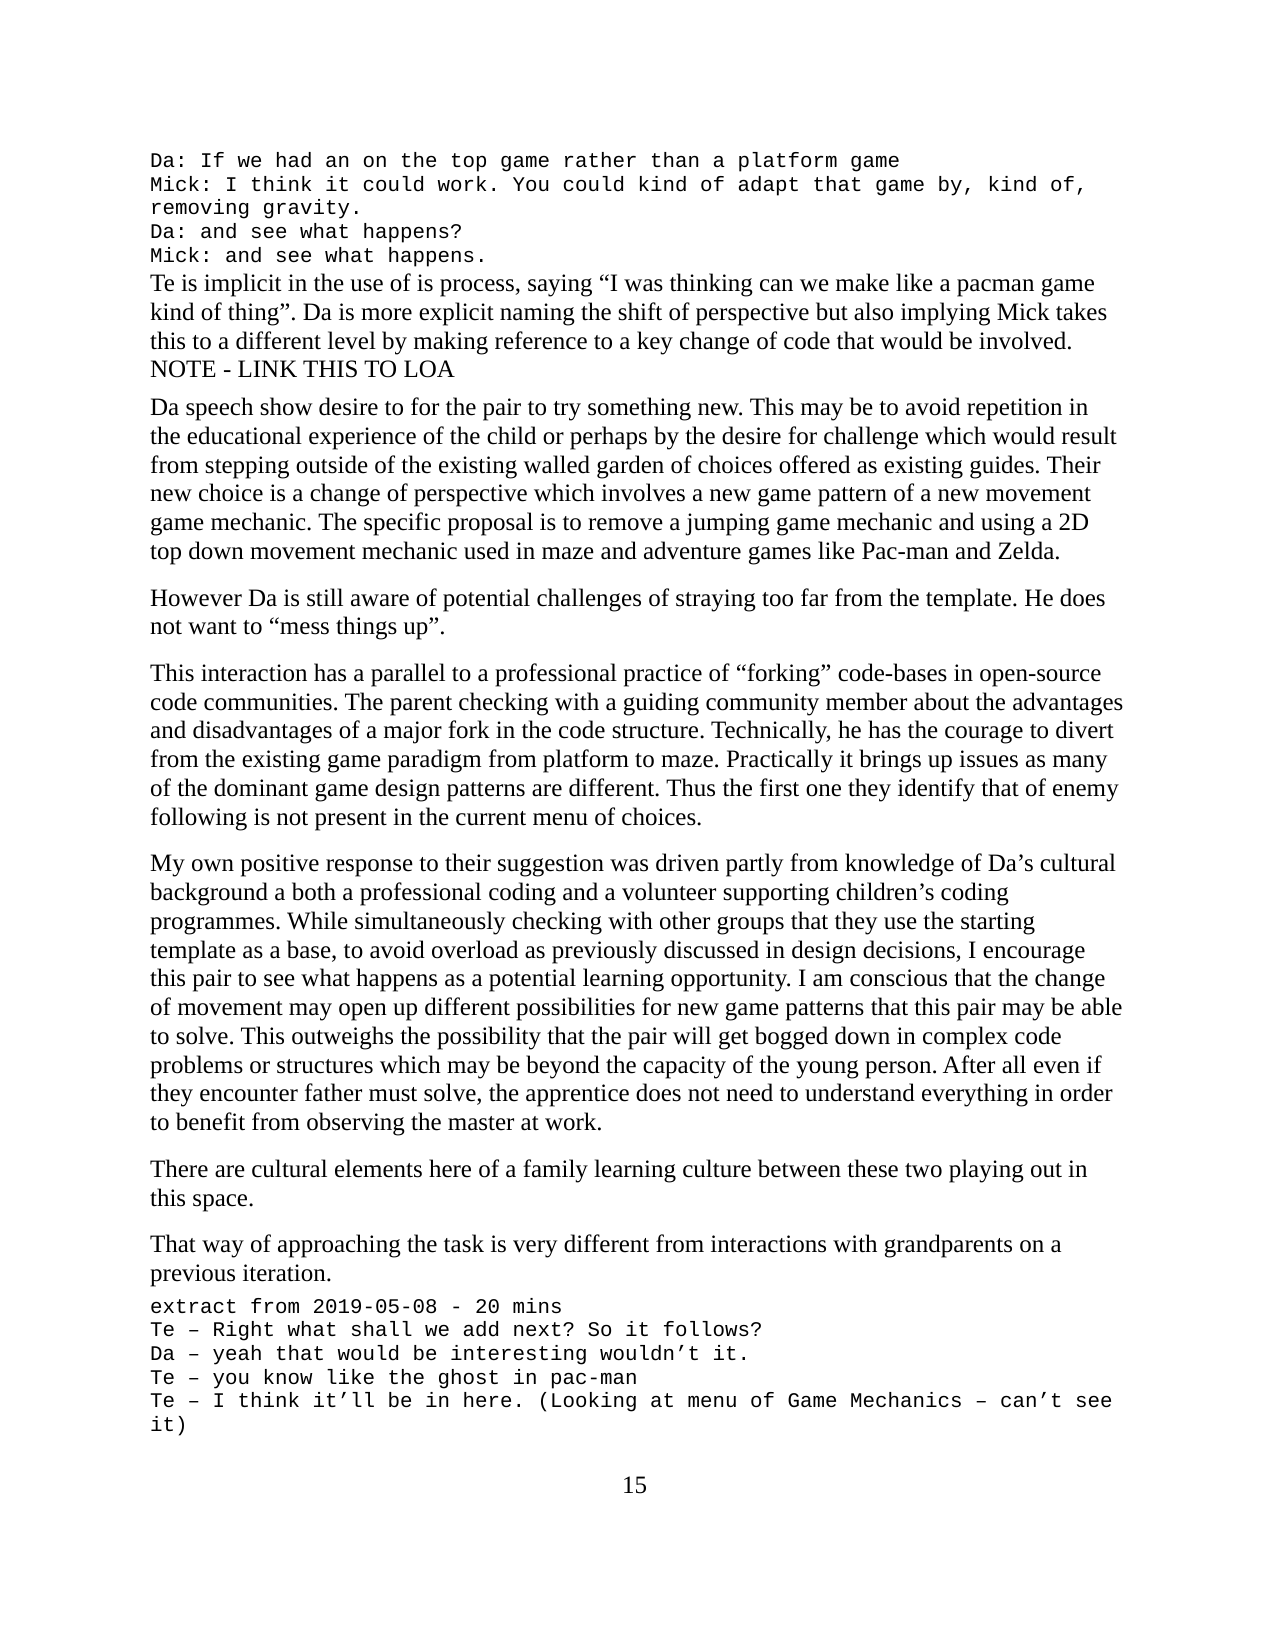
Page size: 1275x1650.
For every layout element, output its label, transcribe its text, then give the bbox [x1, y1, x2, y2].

text Te – you know like the ghost in pac-man [150, 1367, 1125, 1390]
text Da – yeah that would be interesting wouldn’t it. [150, 1343, 1125, 1367]
text That way of approaching the task is very different from interactions with grandparents on a previous iteration. [150, 1229, 1125, 1287]
text However Da is still aware of potential challenges of straying too far from the template. He does not want to “mess things up”. [150, 583, 1125, 640]
text Da speech show desire to for the pair to try something new. This may be to avoid repetition in the educational experience of the child or perhaps by the desire for challenge which would result from stepping outside of the existing walled garden of choices offered as existing guides. Their new choice is a change of perspective which involves a new game pattern of a new movement game mechanic. The specific proposal is to remove a jumping game mechanic and using a 2D top down movement mechanic used in maze and adventure games like Pac-man and Zelda. [150, 392, 1125, 565]
text extract from 2019-05-08 - 20 mins [150, 1296, 1125, 1319]
text My own positive response to their suggestion was driven partly from knowledge of Da’s cultural background a both a professional coding and a volunteer supporting children’s coding programmes. While simultaneously checking with other groups that they use the starting template as a base, to avoid overload as previously discussed in design decisions, I encourage this pair to see what happens as a potential learning opportunity. I am conscious that the change of movement may open up different possibilities for new game patterns that this pair may be able to solve. This outweighs the possibility that the pair will get bogged down in complex code problems or structures which may be beyond the capacity of the young person. After all even if they encounter father must solve, the apprentice does not need to understand everything in order to benefit from observing the master at work. [150, 848, 1125, 1136]
text Te – I think it’ll be in here. (Looking at menu of Game Mechanics – can’t see it) [150, 1390, 1125, 1438]
text Mick: I think it could work. You could kind of adapt that game by, kind of, removing gravity. [150, 174, 1125, 221]
text Da: and see what happens? [150, 221, 1125, 244]
text There are cultural elements here of a family learning culture between these two playing out in this space. [150, 1154, 1125, 1211]
text Te – Right what shall we add next? So it follows? [150, 1319, 1125, 1343]
text Da: If we had an on the top game rather than a platform game [150, 150, 1125, 174]
text Mick: and see what happens. [150, 244, 1125, 268]
text This interaction has a parallel to a professional practice of “forking” code-bases in open-source code communities. The parent checking with a guiding community member about the advantages and disadvantages of a major fork in the code structure. Technically, he has the courage to divert from the existing game paradigm from platform to maze. Practically it brings up issues as many of the dominant game design patterns are different. Thus the first one they identify that of enemy following is not present in the current menu of choices. [150, 658, 1125, 831]
text Te is implicit in the use of is process, saying “I was thinking can we make like a pacman game kind of thing”. Da is more explicit naming the shift of perspective but also implying Mick takes this to a different level by making reference to a key change of code that would be involved. NOTE - LINK THIS TO LOA [150, 268, 1125, 383]
